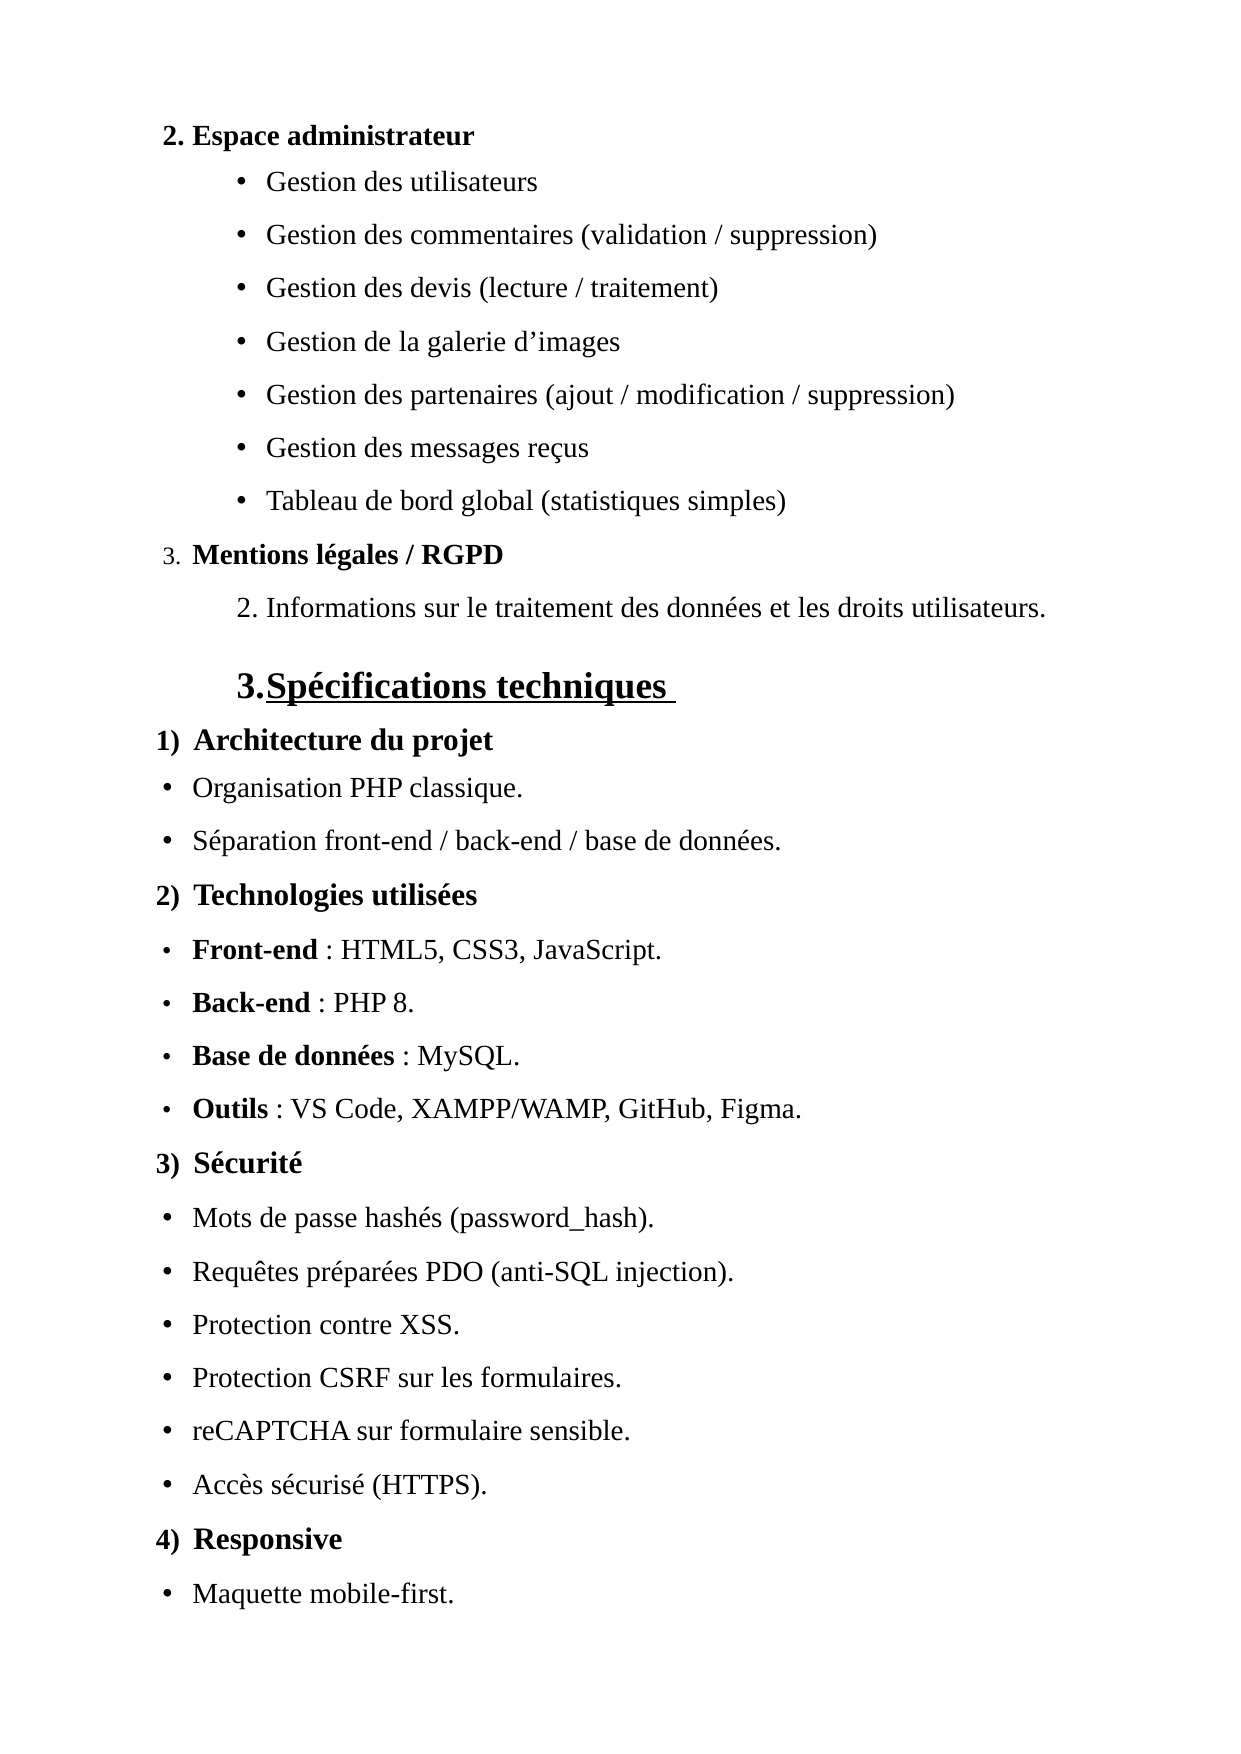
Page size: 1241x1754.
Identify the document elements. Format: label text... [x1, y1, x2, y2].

list reCAPTCHA sur formulaire sensible. [162, 1413, 1122, 1447]
list Requêtes préparées PDO (anti-SQL injection). [162, 1254, 1122, 1287]
list Informations sur le traitement des données et les droits utilisateurs. [236, 590, 1122, 623]
subtitle Spécifications techniques [236, 664, 1122, 707]
list Gestion des devis (lecture / traitement) [236, 271, 1122, 304]
list Organisation PHP classique. [162, 770, 1122, 804]
list Tableau de bord global (statistiques simples) [236, 483, 1122, 517]
list Base de données : MySQL. [162, 1038, 1122, 1072]
list Outils : VS Code, XAMPP/WAMP, GitHub, Figma. [162, 1092, 1122, 1125]
subtitle Sécurité [156, 1145, 1122, 1181]
list Maquette mobile-first. [162, 1576, 1122, 1609]
list Gestion des messages reçus [236, 430, 1122, 464]
list Gestion des partenaires (ajout / modification / suppression) [236, 377, 1122, 411]
list Front-end : HTML5, CSS3, JavaScript. [162, 932, 1122, 966]
subtitle Architecture du projet [156, 722, 1122, 757]
list Protection contre XSS. [162, 1307, 1122, 1341]
list Mentions légales / RGPD [162, 537, 1122, 570]
subtitle Responsive [156, 1520, 1122, 1556]
list Gestion des commentaires (validation / suppression) [236, 217, 1122, 251]
list Mots de passe hashés (password_hash). [162, 1201, 1122, 1234]
list Gestion de la galerie d’images [236, 324, 1122, 357]
list Gestion des utilisateurs [236, 164, 1122, 198]
subtitle Espace administrateur [162, 118, 1122, 152]
list Séparation front-end / back-end / base de données. [162, 823, 1122, 857]
list Accès sécurisé (HTTPS). [162, 1467, 1122, 1500]
list Protection CSRF sur les formulaires. [162, 1360, 1122, 1394]
subtitle Technologies utilisées [156, 876, 1122, 912]
list Back-end : PHP 8. [162, 985, 1122, 1019]
